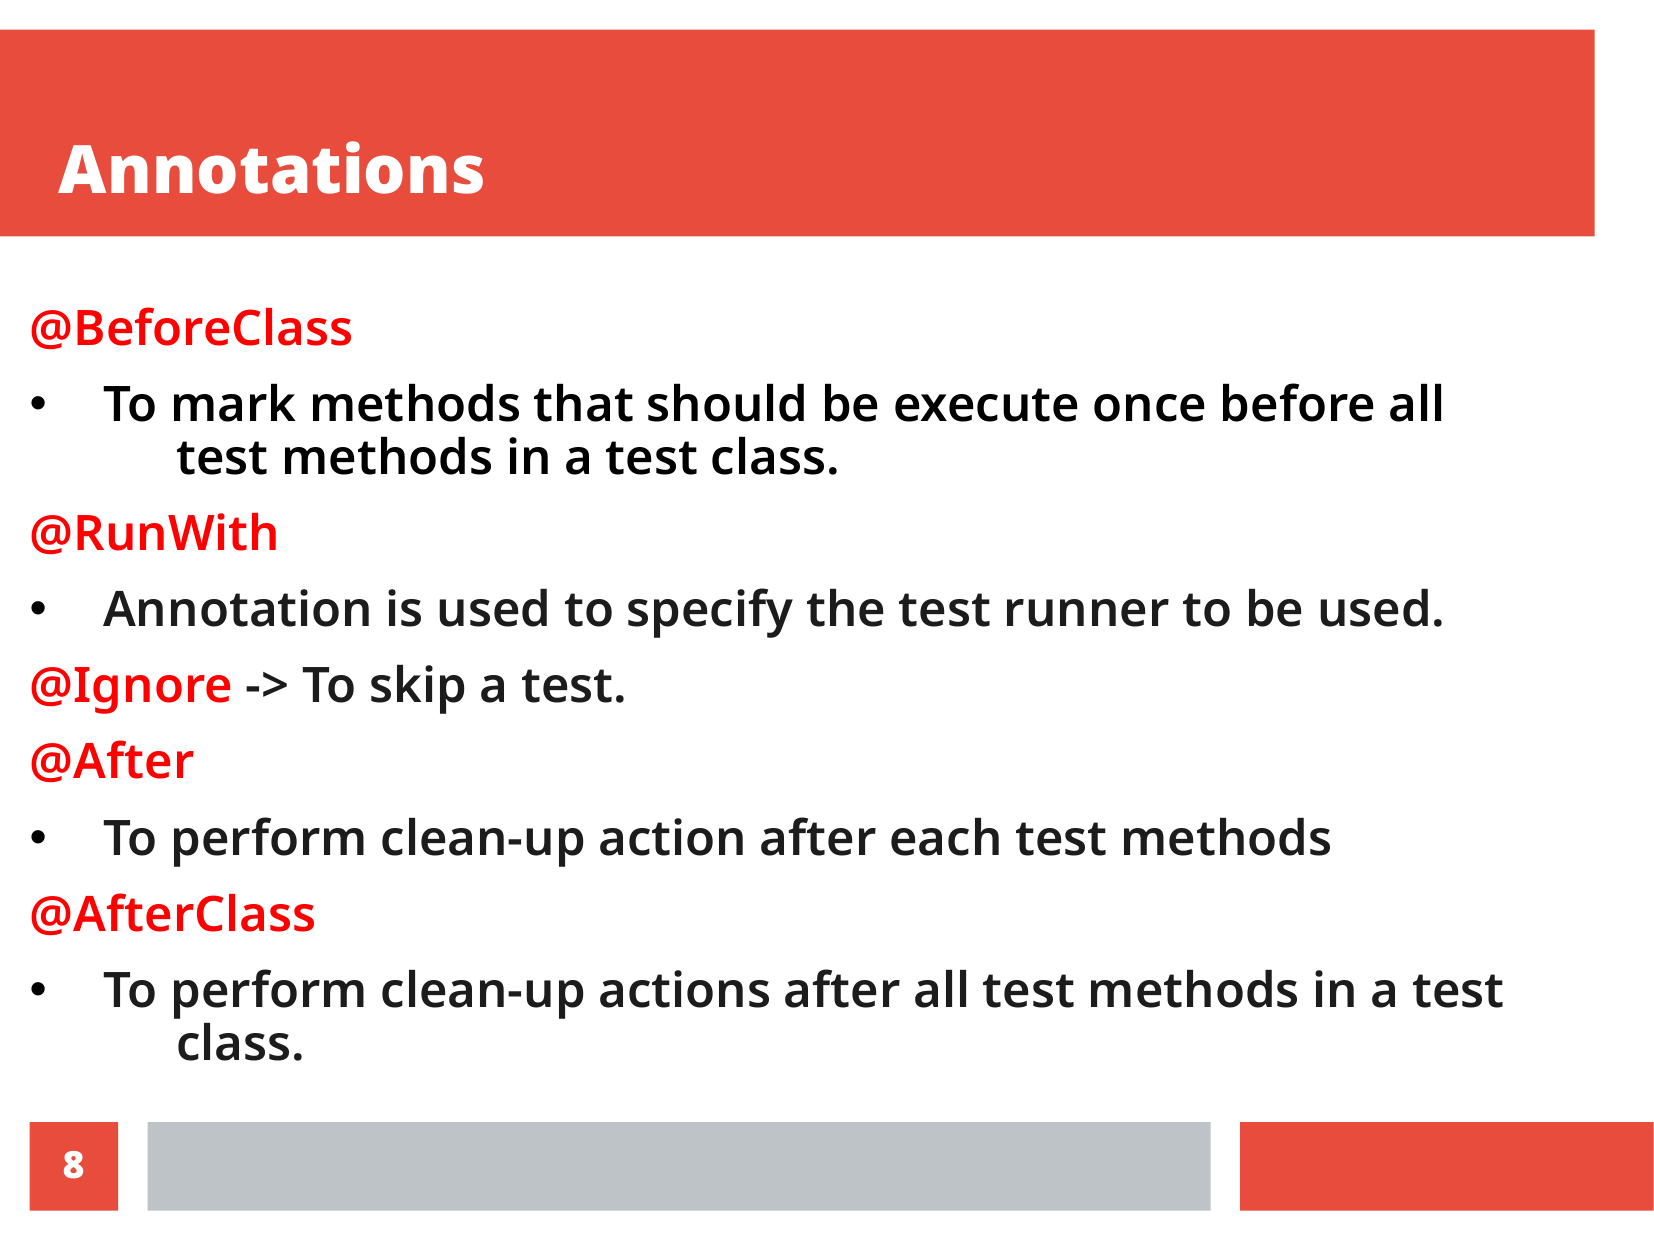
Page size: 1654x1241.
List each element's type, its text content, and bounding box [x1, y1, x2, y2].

title Annotations [59, 59, 1595, 207]
text_box [29, 1122, 119, 1211]
list @BeforeClass To mark methods that should be execute once before all test methods in a test class. @RunWith Annotation is used to specify the test runner to be used. @Ignore -> To skip a test. @After To perform clean-up action after each test methods @AfterClass To perform clean-up actions after all test methods in a test class. [29, 303, 1536, 1071]
